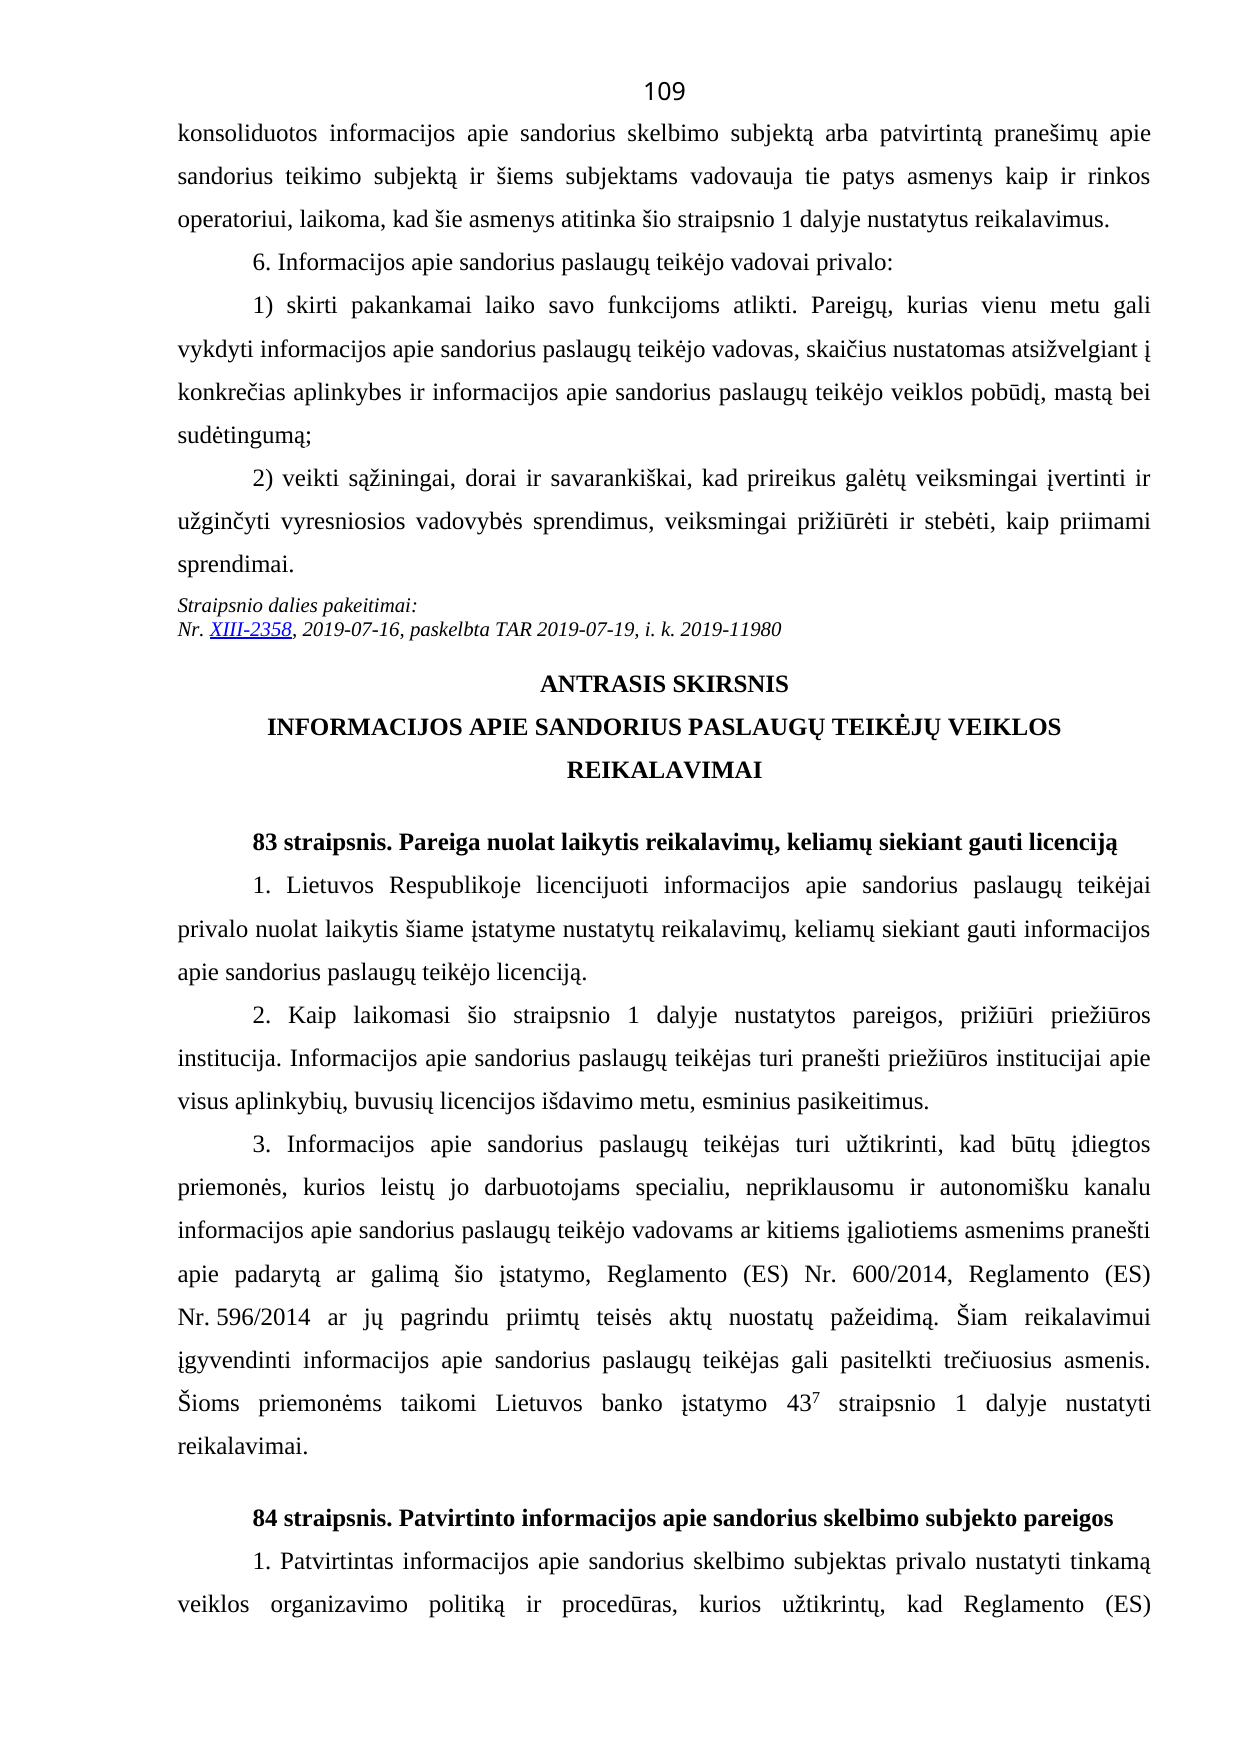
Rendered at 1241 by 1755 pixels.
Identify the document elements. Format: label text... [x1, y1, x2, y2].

text ANTRASIS SKIRSNIS [177, 669, 1152, 698]
text konsoliduotos informacijos apie sandorius skelbimo subjektą arba patvirtintą pranešimų apie sandorius teikimo subjektą ir šiems subjektams vadovauja tie patys asmenys kaip ir rinkos operatoriui, laikoma, kad šie asmenys atitinka šio straipsnio 1 dalyje nustatytus reikalavimus. [177, 118, 1152, 233]
text 83 straipsnis. Pareiga nuolat laikytis reikalavimų, keliamų siekiant gauti licenciją [177, 827, 1152, 856]
text Nr. XIII-2358, 2019-07-16, paskelbta TAR 2019-07-19, i. k. 2019-11980 [177, 617, 1152, 641]
text 2. Kaip laikomasi šio straipsnio 1 dalyje nustatytos pareigos, prižiūri priežiūros institucija. Informacijos apie sandorius paslaugų teikėjas turi pranešti priežiūros institucijai apie visus aplinkybių, buvusių licencijos išdavimo metu, esminius pasikeitimus. [177, 1000, 1152, 1115]
text 84 straipsnis. Patvirtinto informacijos apie sandorius skelbimo subjekto pareigos [177, 1503, 1152, 1532]
text 2) veikti sąžiningai, dorai ir savarankiškai, kad prireikus galėtų veiksmingai įvertinti ir užginčyti vyresniosios vadovybės sprendimus, veiksmingai prižiūrėti ir stebėti, kaip priimami sprendimai. [177, 463, 1152, 578]
text 1. Lietuvos Respublikoje licencijuoti informacijos apie sandorius paslaugų teikėjai privalo nuolat laikytis šiame įstatyme nustatytų reikalavimų, keliamų siekiant gauti informacijos apie sandorius paslaugų teikėjo licenciją. [177, 871, 1152, 986]
text Straipsnio dalies pakeitimai: [177, 592, 1152, 617]
text 3. Informacijos apie sandorius paslaugų teikėjas turi užtikrinti, kad būtų įdiegtos priemonės, kurios leistų jo darbuotojams specialiu, nepriklausomu ir autonomišku kanalu informacijos apie sandorius paslaugų teikėjo vadovams ar kitiems įgaliotiems asmenims pranešti apie padarytą ar galimą šio įstatymo, Reglamento (ES) Nr. 600/2014, Reglamento (ES) Nr. 596/2014 ar jų pagrindu priimtų teisės aktų nuostatų pažeidimą. Šiam reikalavimui įgyvendinti informacijos apie sandorius paslaugų teikėjas gali pasitelkti trečiuosius asmenis. Šioms priemonėms taikomi Lietuvos banko įstatymo 437 straipsnio 1 dalyje nustatyti reikalavimai. [177, 1129, 1152, 1460]
text 1. Patvirtintas informacijos apie sandorius skelbimo subjektas privalo nustatyti tinkamą veiklos organizavimo politiką ir procedūras, kurios užtikrintų, kad Reglamento (ES) [177, 1546, 1152, 1618]
text 1) skirti pakankamai laiko savo funkcijoms atlikti. Pareigų, kurias vienu metu gali vykdyti informacijos apie sandorius paslaugų teikėjo vadovas, skaičius nustatomas atsižvelgiant į konkrečias aplinkybes ir informacijos apie sandorius paslaugų teikėjo veiklos pobūdį, mastą bei sudėtingumą; [177, 291, 1152, 449]
text INFORMACIJOS APIE SANDORIUS PASLAUGŲ TEIKĖJŲ VEIKLOS REIKALAVIMAI [177, 712, 1152, 784]
text 6. Informacijos apie sandorius paslaugų teikėjo vadovai privalo: [177, 247, 1152, 276]
